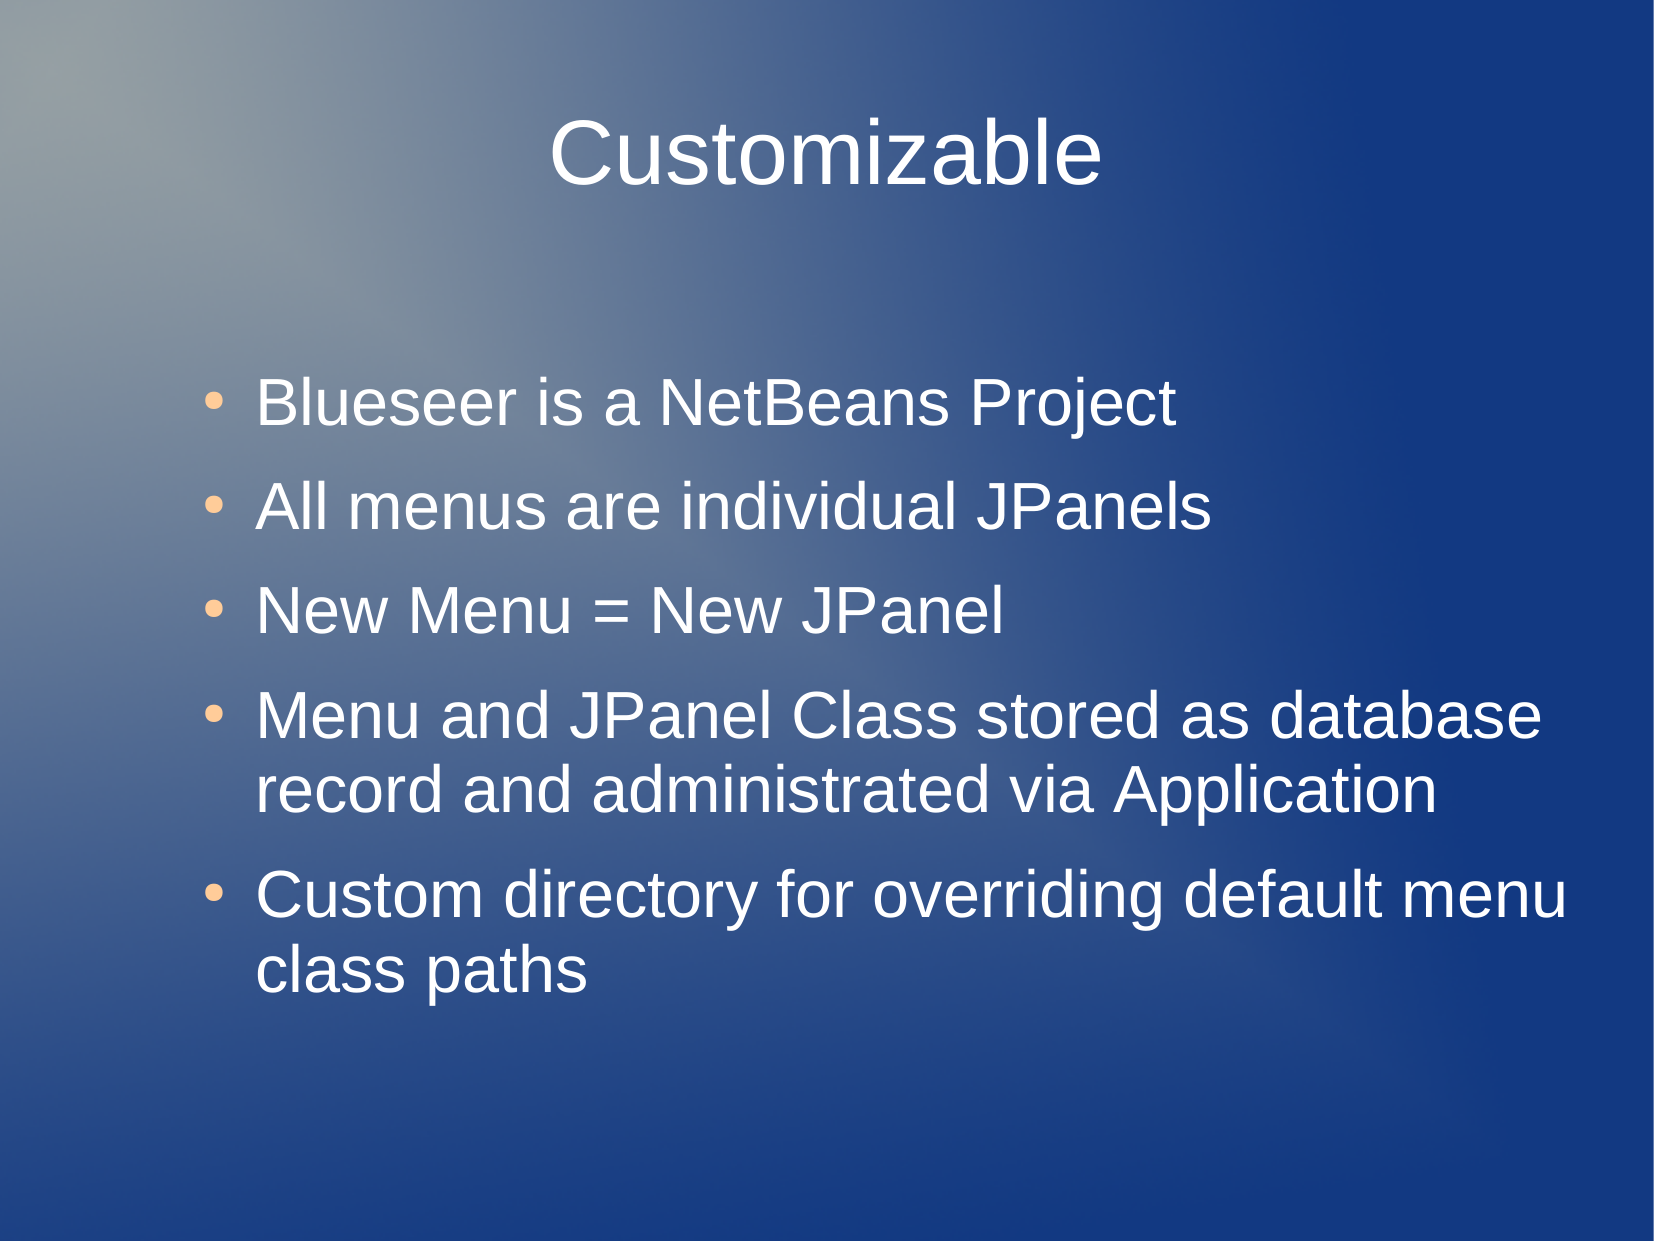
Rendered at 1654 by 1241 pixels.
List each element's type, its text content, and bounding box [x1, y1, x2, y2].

list Blueseer is a NetBeans Project All menus are individual JPanels New Menu = New JPanel Menu and JPanel Class stored as database record and administrated via Application Custom directory for overriding default menu class paths [184, 364, 1576, 1147]
picture [0, 0, 1654, 1241]
title Customizable [82, 49, 1571, 257]
